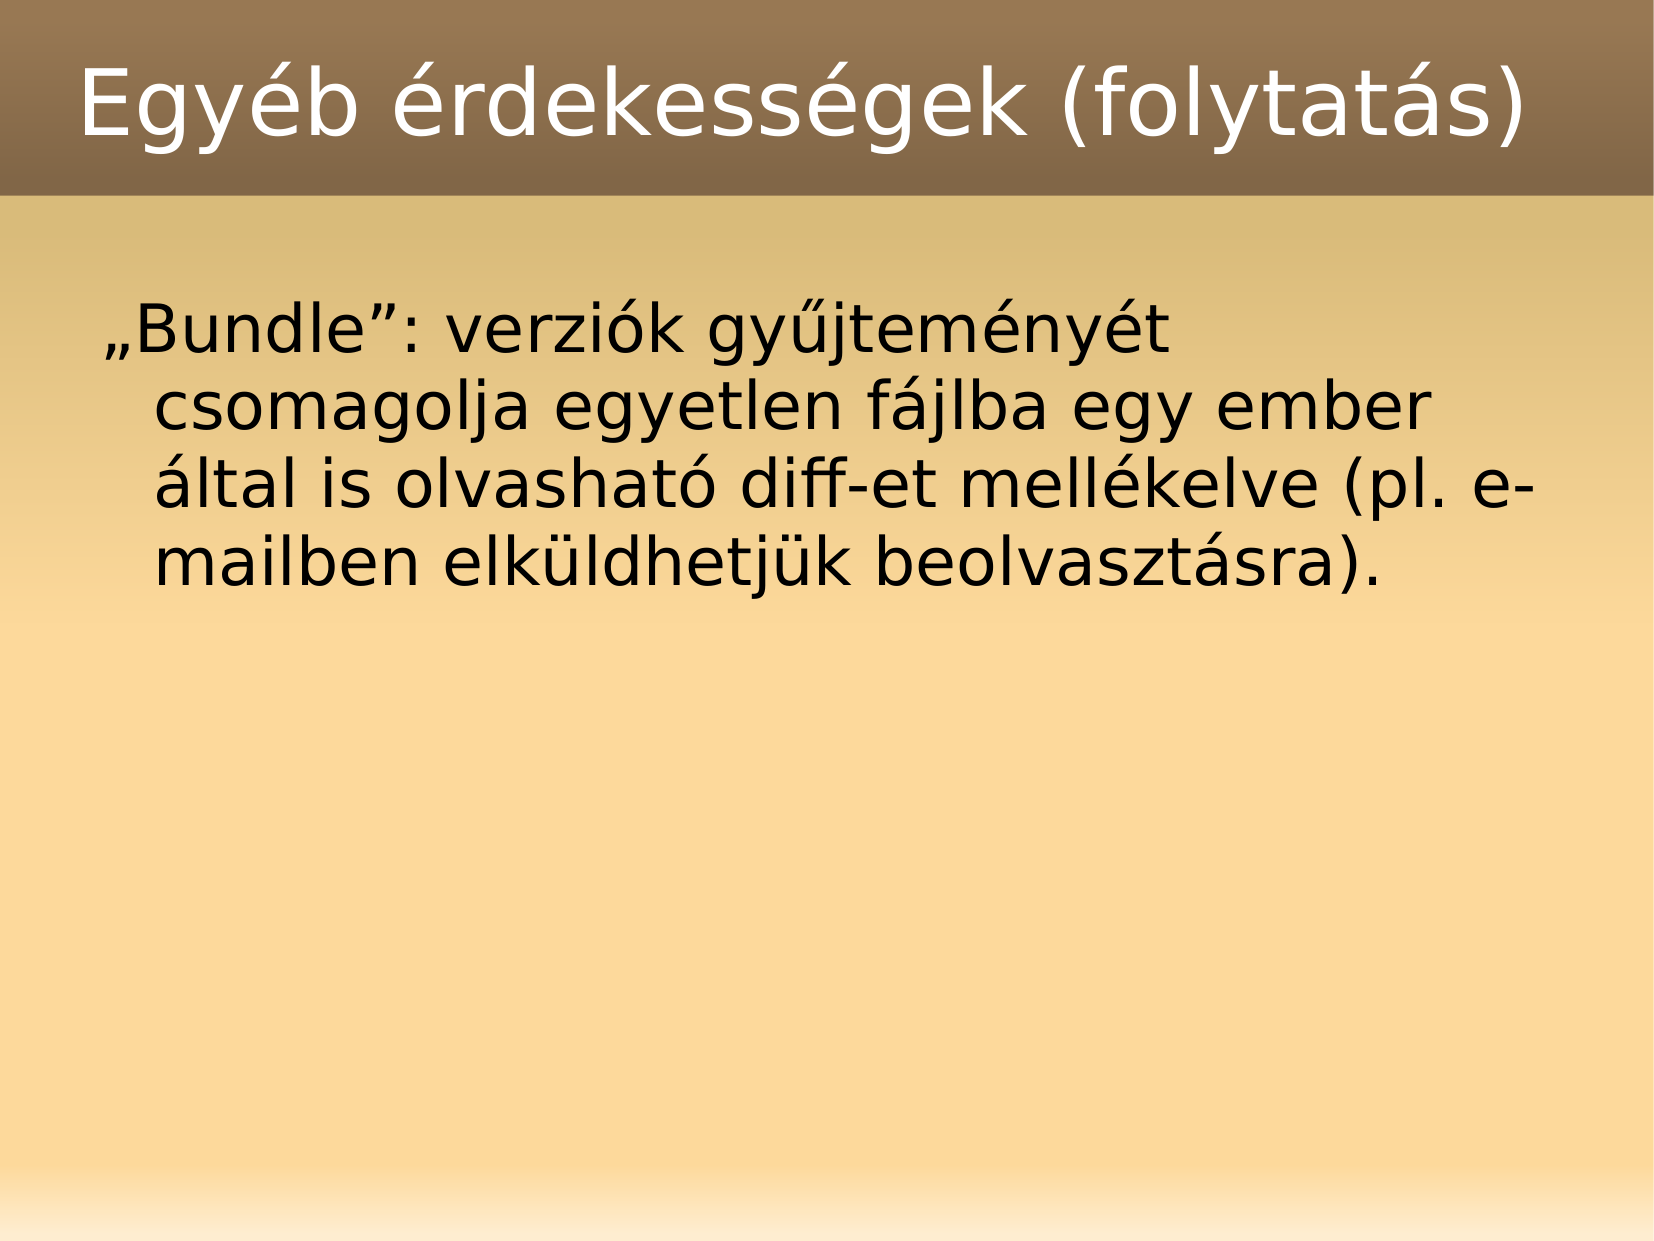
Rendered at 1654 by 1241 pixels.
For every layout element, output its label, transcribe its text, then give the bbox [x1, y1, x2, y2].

list „Bundle”: verziók gyűjteményét csomagolja egyetlen fájlba egy ember által is olvasható diff-et mellékelve (pl. e-mailben elküldhetjük beolvasztásra). [82, 290, 1571, 1094]
picture [0, 0, 1654, 1241]
title Egyéb érdekességek (folytatás) [76, 7, 1565, 200]
